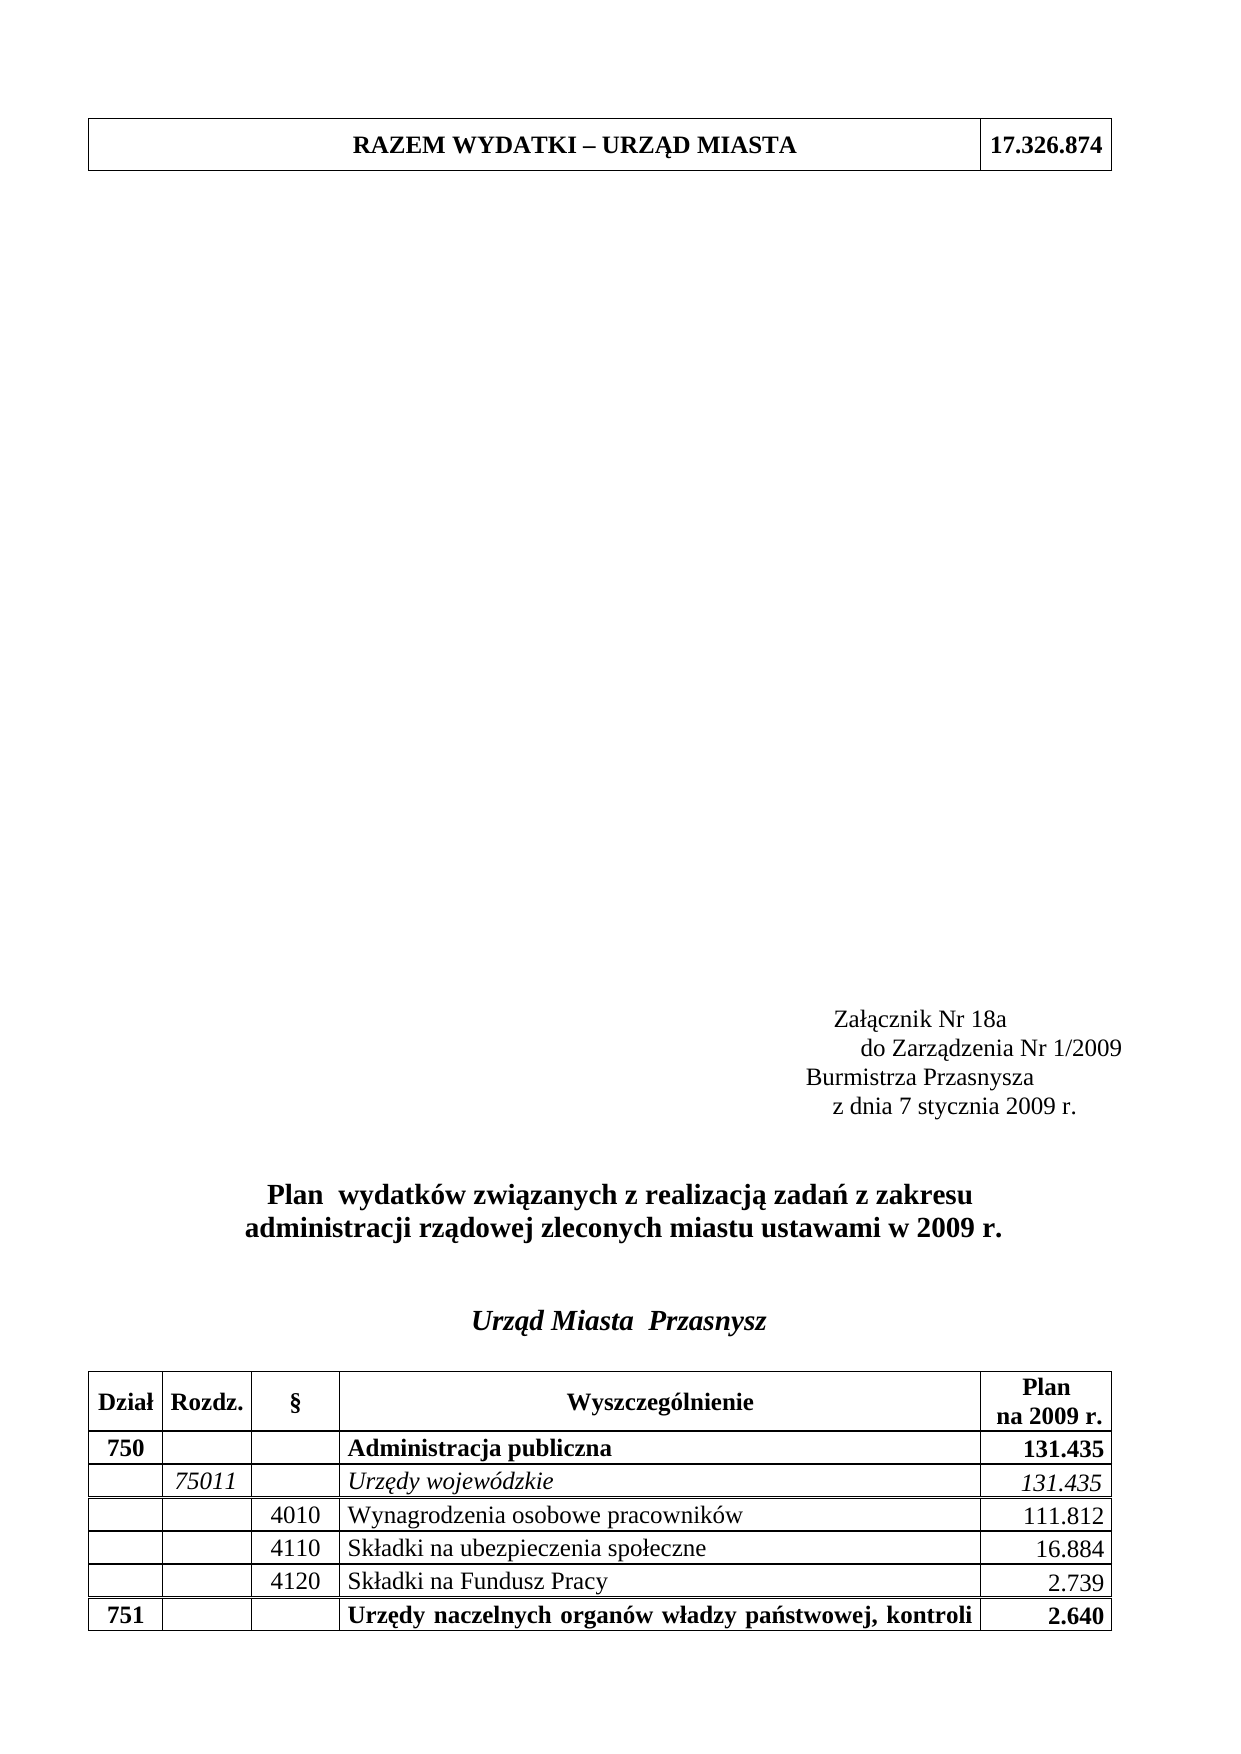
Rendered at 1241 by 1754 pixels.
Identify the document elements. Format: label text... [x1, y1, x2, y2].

table_cell [89, 1465, 162, 1496]
table_cell 2.739 [981, 1565, 1111, 1596]
table_cell [252, 1465, 339, 1496]
table_cell [252, 1599, 339, 1630]
text Burmistrza Przasnysza [118, 1062, 1122, 1091]
text Plan wydatków związanych z realizacją zadań z zakresu [118, 1177, 1122, 1211]
table_cell [163, 1532, 251, 1563]
table_cell 750 [89, 1432, 162, 1463]
table_header Wyszczególnienie [340, 1372, 980, 1430]
table_cell 4110 [252, 1532, 339, 1563]
subtitle Urząd Miasta Przasnysz [118, 1303, 1122, 1336]
table_cell [89, 1499, 162, 1530]
table_cell [89, 1532, 162, 1563]
table_cell [163, 1432, 251, 1463]
table_cell RAZEM WYDATKI – URZĄD MIASTA [89, 119, 980, 170]
table_cell [252, 1432, 339, 1463]
table_cell 131.435 [981, 1465, 1111, 1496]
table_cell Urzędy wojewódzkie [340, 1465, 980, 1496]
table_cell 2.640 [981, 1599, 1111, 1630]
table_cell 4120 [252, 1565, 339, 1596]
table_header § [252, 1372, 339, 1430]
table_cell 111.812 [981, 1499, 1111, 1530]
text z dnia 7 stycznia 2009 r. [118, 1091, 1122, 1119]
text administracji rządowej zleconych miastu ustawami w 2009 r. [118, 1211, 1122, 1244]
table_header Rozdz. [163, 1372, 251, 1430]
table_cell Administracja publiczna [340, 1432, 980, 1463]
table_cell [163, 1599, 251, 1630]
table_cell 751 [89, 1599, 162, 1630]
table_cell 131.435 [981, 1432, 1111, 1463]
table_cell 75011 [163, 1465, 251, 1496]
table_cell Urzędy naczelnych organów władzy państwowej, kontroli [340, 1599, 980, 1630]
table_cell Składki na Fundusz Pracy [340, 1565, 980, 1596]
table_header Plan na 2009 r. [981, 1372, 1111, 1430]
table_cell [89, 1565, 162, 1596]
table_cell 4010 [252, 1499, 339, 1530]
text do Zarządzenia Nr 1/2009 [118, 1033, 1122, 1062]
table_cell 17.326.874 [981, 119, 1111, 170]
table_cell 16.884 [981, 1532, 1111, 1563]
table_cell Składki na ubezpieczenia społeczne [340, 1532, 980, 1563]
table_header Dział [89, 1372, 162, 1430]
text Załącznik Nr 18a [118, 1004, 1122, 1033]
table_cell [163, 1565, 251, 1596]
table_cell [163, 1499, 251, 1530]
table_cell Wynagrodzenia osobowe pracowników [340, 1499, 980, 1530]
